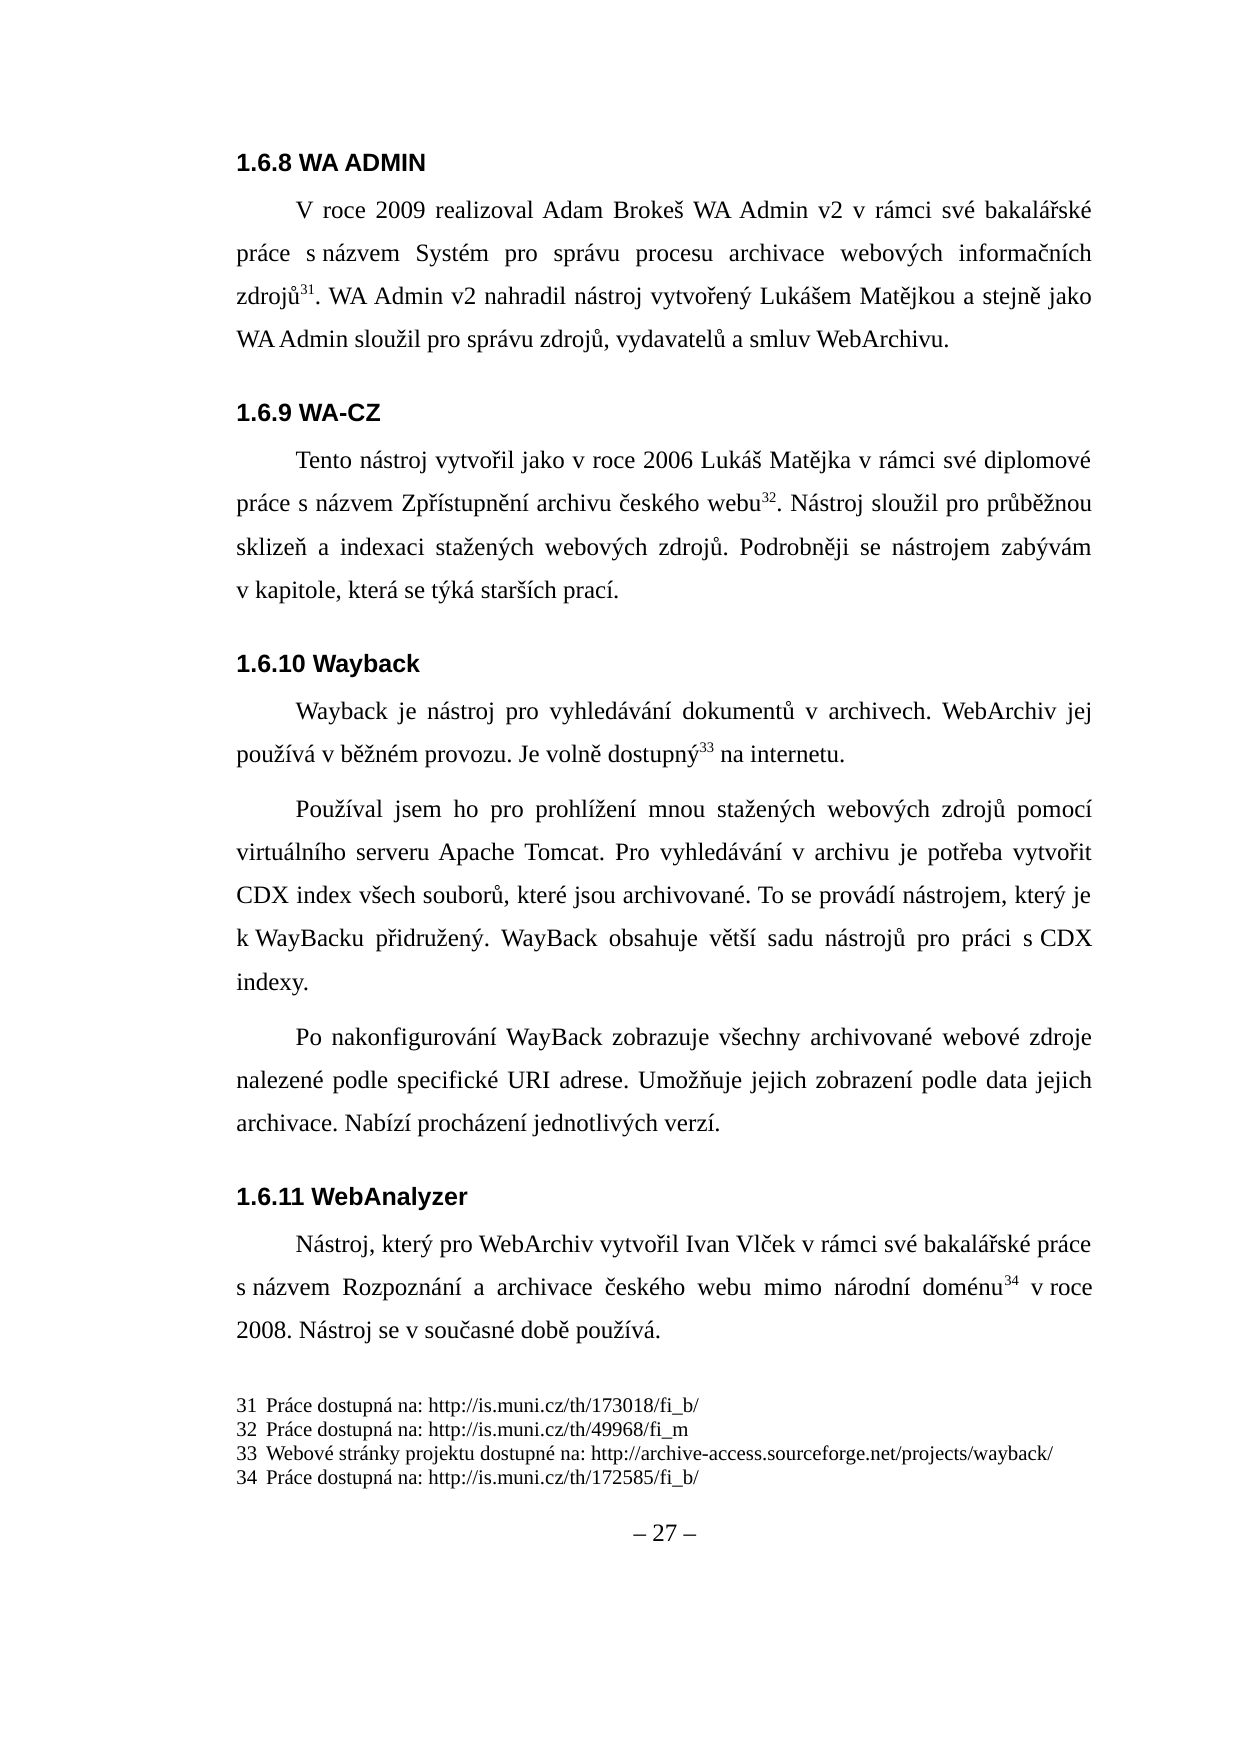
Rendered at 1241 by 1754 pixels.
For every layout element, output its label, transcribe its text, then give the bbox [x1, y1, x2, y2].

text Webové stránky projektu dostupné na: http://archive-access.sourceforge.net/projects/wayback/ [236, 1441, 1093, 1465]
text Práce dostupná na: http://is.muni.cz/th/173018/fi_b/ [236, 1393, 1093, 1417]
subtitle 1.6.9 WA-CZ [236, 398, 1093, 427]
text Po nakonfigurování WayBack zobrazuje všechny archivované webové zdroje nalezené podle specifické URI adrese. Umožňuje jejich zobrazení podle data jejich archivace. Nabízí procházení jednotlivých verzí. [236, 1022, 1093, 1137]
subtitle 1.6.10 Wayback [236, 649, 1093, 678]
text Nástroj, který pro WebArchiv vytvořil Ivan Vlček v rámci své bakalářské práce s názvem Rozpoznání a archivace českého webu mimo národní doménu v roce 2008. Nástroj se v současné době používá. [236, 1229, 1093, 1344]
text Práce dostupná na: http://is.muni.cz/th/49968/fi_m [236, 1417, 1093, 1441]
subtitle 1.6.8 WA ADMIN [236, 148, 1093, 176]
text V roce 2009 realizoval Adam Brokeš WA Admin v2 v rámci své bakalářské práce s názvem Systém pro správu procesu archivace webových informačních zdrojů. WA Admin v2 nahradil nástroj vytvořený Lukášem Matějkou a stejně jako WA Admin sloužil pro správu zdrojů, vydavatelů a smluv WebArchivu. [236, 195, 1093, 353]
text Tento nástroj vytvořil jako v roce 2006 Lukáš Matějka v rámci své diplomové práce s názvem Zpřístupnění archivu českého webu. Nástroj sloužil pro průběžnou sklizeň a indexaci stažených webových zdrojů. Podrobněji se nástrojem zabývám v kapitole, která se týká starších prací. [236, 445, 1093, 603]
text Wayback je nástroj pro vyhledávání dokumentů v archivech. WebArchiv jej používá v běžném provozu. Je volně dostupný na internetu. [236, 696, 1093, 768]
text Používal jsem ho pro prohlížení mnou stažených webových zdrojů pomocí virtuálního serveru Apache Tomcat. Pro vyhledávání v archivu je potřeba vytvořit CDX index všech souborů, které jsou archivované. To se provádí nástrojem, který je k WayBacku přidružený. WayBack obsahuje větší sadu nástrojů pro práci s CDX indexy. [236, 794, 1093, 995]
subtitle 1.6.11 WebAnalyzer [236, 1182, 1093, 1211]
text Práce dostupná na: http://is.muni.cz/th/172585/fi_b/ [236, 1465, 1093, 1489]
